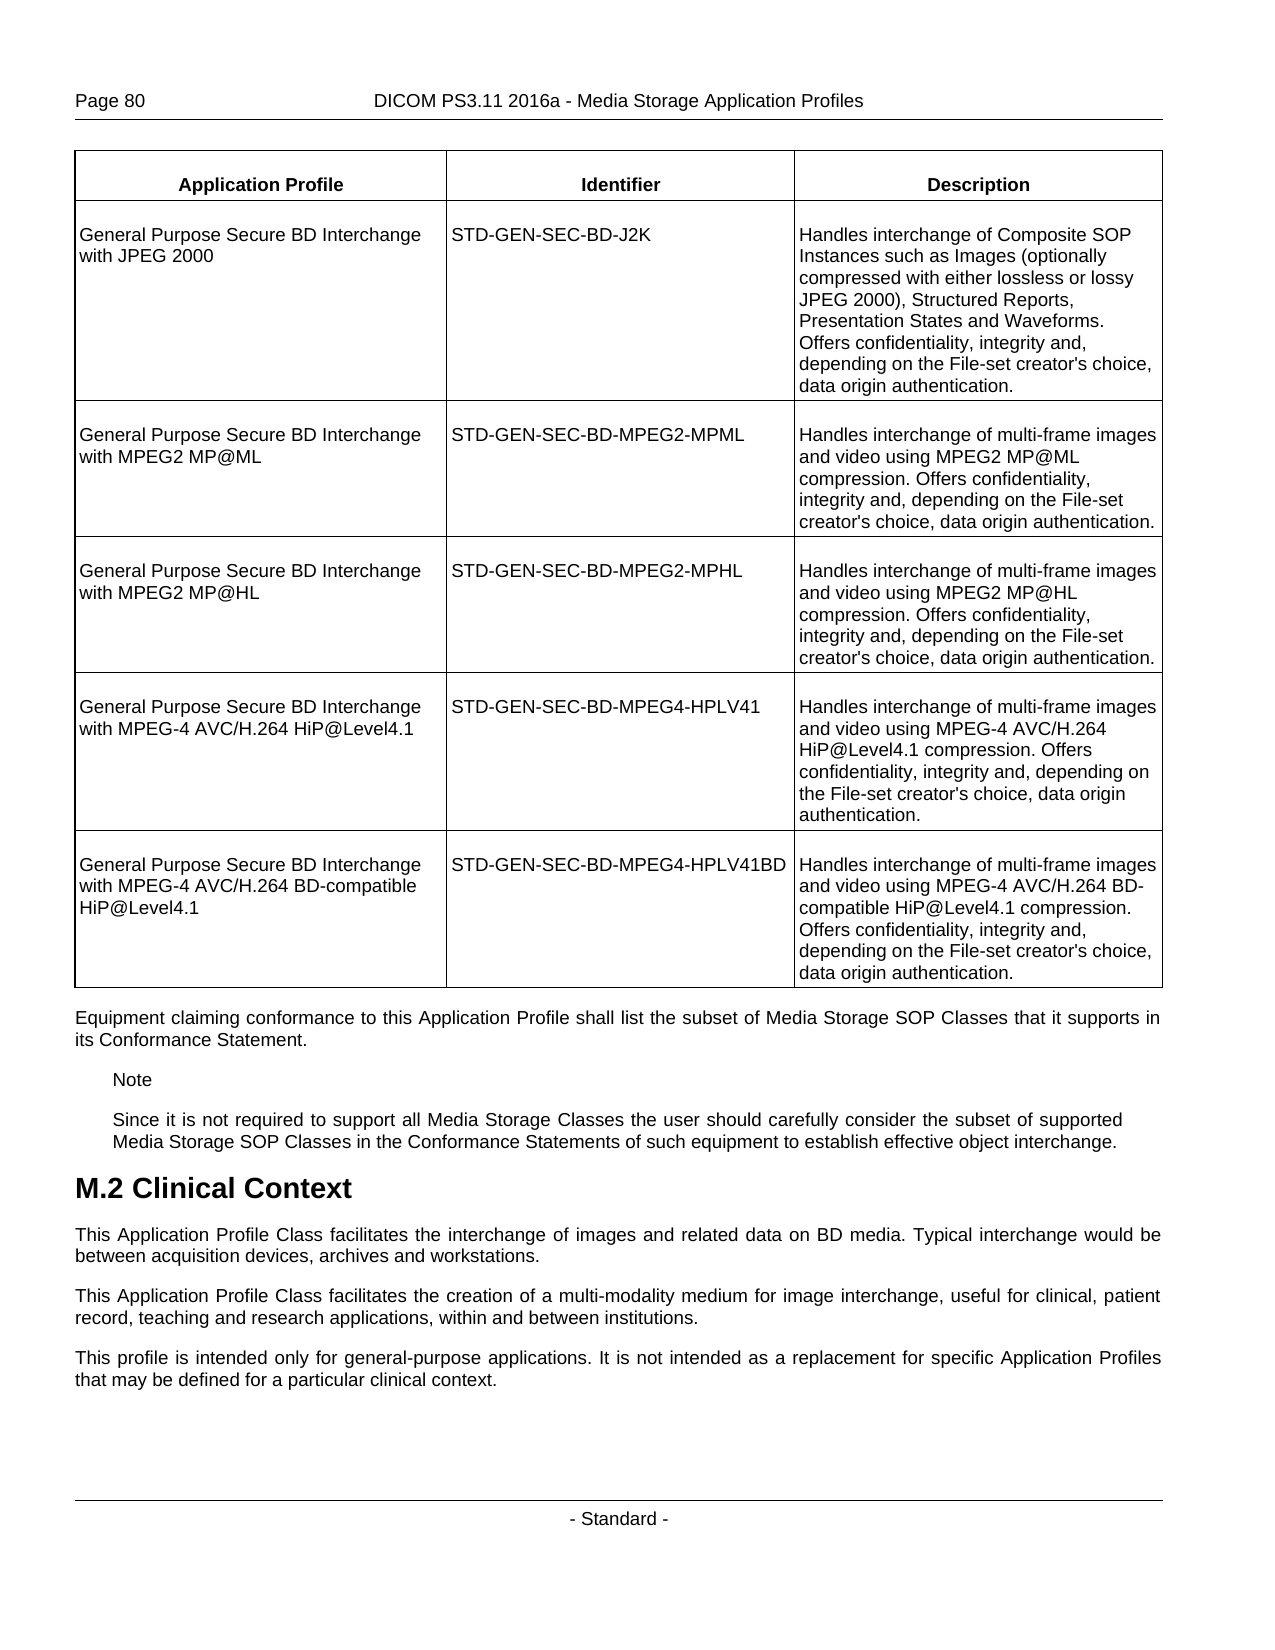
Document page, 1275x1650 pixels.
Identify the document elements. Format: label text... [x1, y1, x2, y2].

table_header Identifier [447, 151, 794, 200]
text Equipment claiming conformance to this Application Profile shall list the subset of Media Storage SOP Classes that it supports in its Conformance Statement. [75, 1007, 1162, 1050]
table_cell Handles interchange of multi-frame images and video using MPEG-4 AVC/H.264 BD-compatible HiP@Level4.1 compression. Offers confidentiality, integrity and, depending on the File-set creator's choice, data origin authentication. [795, 831, 1162, 987]
table_cell Handles interchange of Composite SOP Instances such as Images (optionally compressed with either lossless or lossy JPEG 2000), Structured Reports, Presentation States and Waveforms. Offers confidentiality, integrity and, depending on the File-set creator's choice, data origin authentication. [795, 201, 1162, 400]
table_header Application Profile [76, 151, 446, 200]
table_cell STD-GEN-SEC-BD-MPEG4-HPLV41BD [447, 831, 794, 987]
table_cell General Purpose Secure BD Interchange with JPEG 2000 [76, 201, 446, 400]
table_header Description [795, 151, 1162, 200]
text This Application Profile Class facilitates the interchange of images and related data on BD media. Typical interchange would be between acquisition devices, archives and workstations. [75, 1223, 1162, 1266]
table_cell STD-GEN-SEC-BD-MPEG4-HPLV41 [447, 673, 794, 830]
table_cell General Purpose Secure BD Interchange with MPEG-4 AVC/H.264 BD-compatible HiP@Level4.1 [76, 831, 446, 987]
table_cell Handles interchange of multi-frame images and video using MPEG2 MP@ML compression. Offers confidentiality, integrity and, depending on the File-set creator's choice, data origin authentication. [795, 401, 1162, 536]
table_cell STD-GEN-SEC-BD-J2K [447, 201, 794, 400]
table_cell General Purpose Secure BD Interchange with MPEG2 MP@ML [76, 401, 446, 536]
table_cell General Purpose Secure BD Interchange with MPEG2 MP@HL [76, 537, 446, 672]
table_cell STD-GEN-SEC-BD-MPEG2-MPML [447, 401, 794, 536]
text This profile is intended only for general-purpose applications. It is not intended as a replacement for specific Application Profiles that may be defined for a particular clinical context. [75, 1347, 1162, 1390]
table_cell STD-GEN-SEC-BD-MPEG2-MPHL [447, 537, 794, 672]
text This Application Profile Class facilitates the creation of a multi-modality medium for image interchange, useful for clinical, patient record, teaching and research applications, within and between institutions. [75, 1285, 1162, 1328]
text Note [112, 1069, 1125, 1090]
table_cell General Purpose Secure BD Interchange with MPEG-4 AVC/H.264 HiP@Level4.1 [76, 673, 446, 830]
table_cell Handles interchange of multi-frame images and video using MPEG2 MP@HL compression. Offers confidentiality, integrity and, depending on the File-set creator's choice, data origin authentication. [795, 537, 1162, 672]
table_cell Handles interchange of multi-frame images and video using MPEG-4 AVC/H.264 HiP@Level4.1 compression. Offers confidentiality, integrity and, depending on the File-set creator's choice, data origin authentication. [795, 673, 1162, 830]
text Since it is not required to support all Media Storage Classes the user should carefully consider the subset of supported Media Storage SOP Classes in the Conformance Statements of such equipment to establish effective object interchange. [112, 1109, 1125, 1152]
text M.2 Clinical Context [75, 1171, 1162, 1204]
